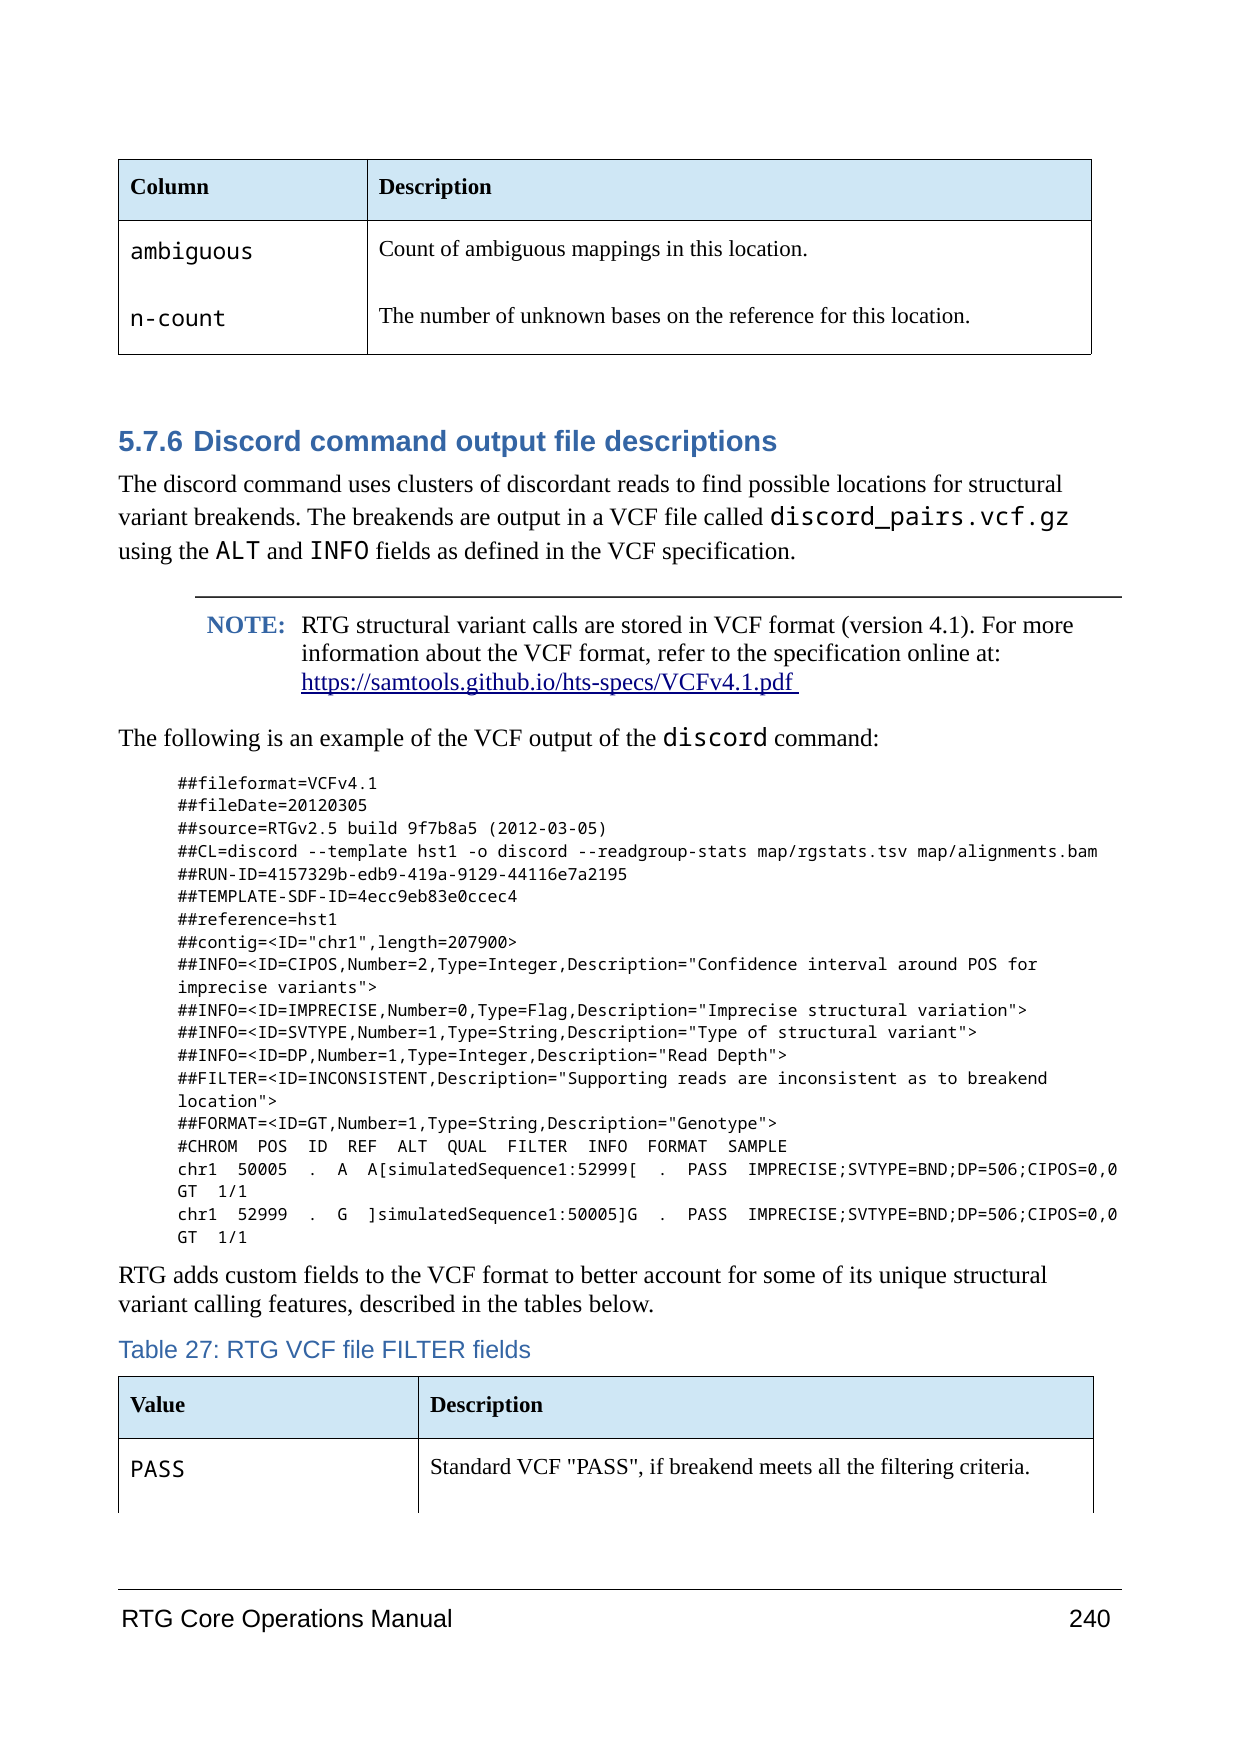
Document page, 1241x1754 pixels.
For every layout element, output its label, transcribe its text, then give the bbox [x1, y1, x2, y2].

text ##reference=hst1 [177, 908, 1122, 930]
text chr1 52999 . G ]simulatedSequence1:50005]G . PASS IMPRECISE;SVTYPE=BND;DP=506;CIPOS=0,0 GT 1/1 [177, 1203, 1122, 1248]
table_cell Standard VCF "PASS", if breakend meets all the filtering criteria. [419, 1439, 1093, 1513]
table_cell The number of unknown bases on the reference for this location. [368, 287, 1091, 353]
table_header Column [119, 160, 367, 220]
text ##fileDate=20120305 [177, 794, 1122, 817]
text Table 27: RTG VCF file FILTER fields [118, 1335, 1122, 1364]
text ##INFO=<ID=SVTYPE,Number=1,Type=String,Description="Type of structural variant"> [177, 1021, 1122, 1044]
table_cell Count of ambiguous mappings in this location. [368, 221, 1091, 287]
text #CHROM POS ID REF ALT QUAL FILTER INFO FORMAT SAMPLE [177, 1135, 1122, 1157]
text ##fileformat=VCFv4.1 [177, 771, 1122, 794]
text ##FORMAT=<ID=GT,Number=1,Type=String,Description="Genotype"> [177, 1112, 1122, 1135]
text ##FILTER=<ID=INCONSISTENT,Description="Supporting reads are inconsistent as to breakend location"> [177, 1067, 1122, 1112]
text chr1 50005 . A A[simulatedSequence1:52999[ . PASS IMPRECISE;SVTYPE=BND;DP=506;CIPOS=0,0 GT 1/1 [177, 1157, 1122, 1203]
text NOTE: RTG structural variant calls are stored in VCF format (version 4.1). For more information about the VCF format, refer to the specification online at: https://samtools.github.io/hts-specs/VCFv4.1.pdf [195, 599, 1122, 708]
subtitle Discord command output file descriptions [118, 424, 1122, 457]
text ##INFO=<ID=DP,Number=1,Type=Integer,Description="Read Depth"> [177, 1044, 1122, 1067]
text ##CL=discord --template hst1 -o discord --readgroup-stats map/rgstats.tsv map/alignments.bam [177, 839, 1122, 862]
table_cell n-count [119, 287, 367, 353]
table_header Description [368, 160, 1091, 220]
text The discord command uses clusters of discordant reads to find possible locations for structural variant breakends. The breakends are output in a VCF file called discord_pairs.vcf.gz using the ALT and INFO fields as defined in the VCF specification. [118, 469, 1122, 566]
text ##RUN-ID=4157329b-edb9-419a-9129-44116e7a2195 [177, 862, 1122, 885]
table_cell PASS [119, 1439, 418, 1513]
text ##TEMPLATE-SDF-ID=4ecc9eb83e0ccec4 [177, 885, 1122, 908]
text ##contig=<ID="chr1",length=207900> [177, 930, 1122, 953]
text ##INFO=<ID=IMPRECISE,Number=0,Type=Flag,Description="Imprecise structural variation"> [177, 998, 1122, 1021]
text The following is an example of the VCF output of the discord command: [118, 719, 1122, 754]
table_cell ambiguous [119, 221, 367, 287]
text ##INFO=<ID=CIPOS,Number=2,Type=Integer,Description="Confidence interval around POS for imprecise variants"> [177, 953, 1122, 998]
table_header Value [119, 1377, 418, 1438]
table_header Description [419, 1377, 1093, 1438]
text ##source=RTGv2.5 build 9f7b8a5 (2012-03-05) [177, 817, 1122, 839]
text RTG adds custom fields to the VCF format to better account for some of its unique structural variant calling features, described in the tables below. [118, 1260, 1122, 1317]
